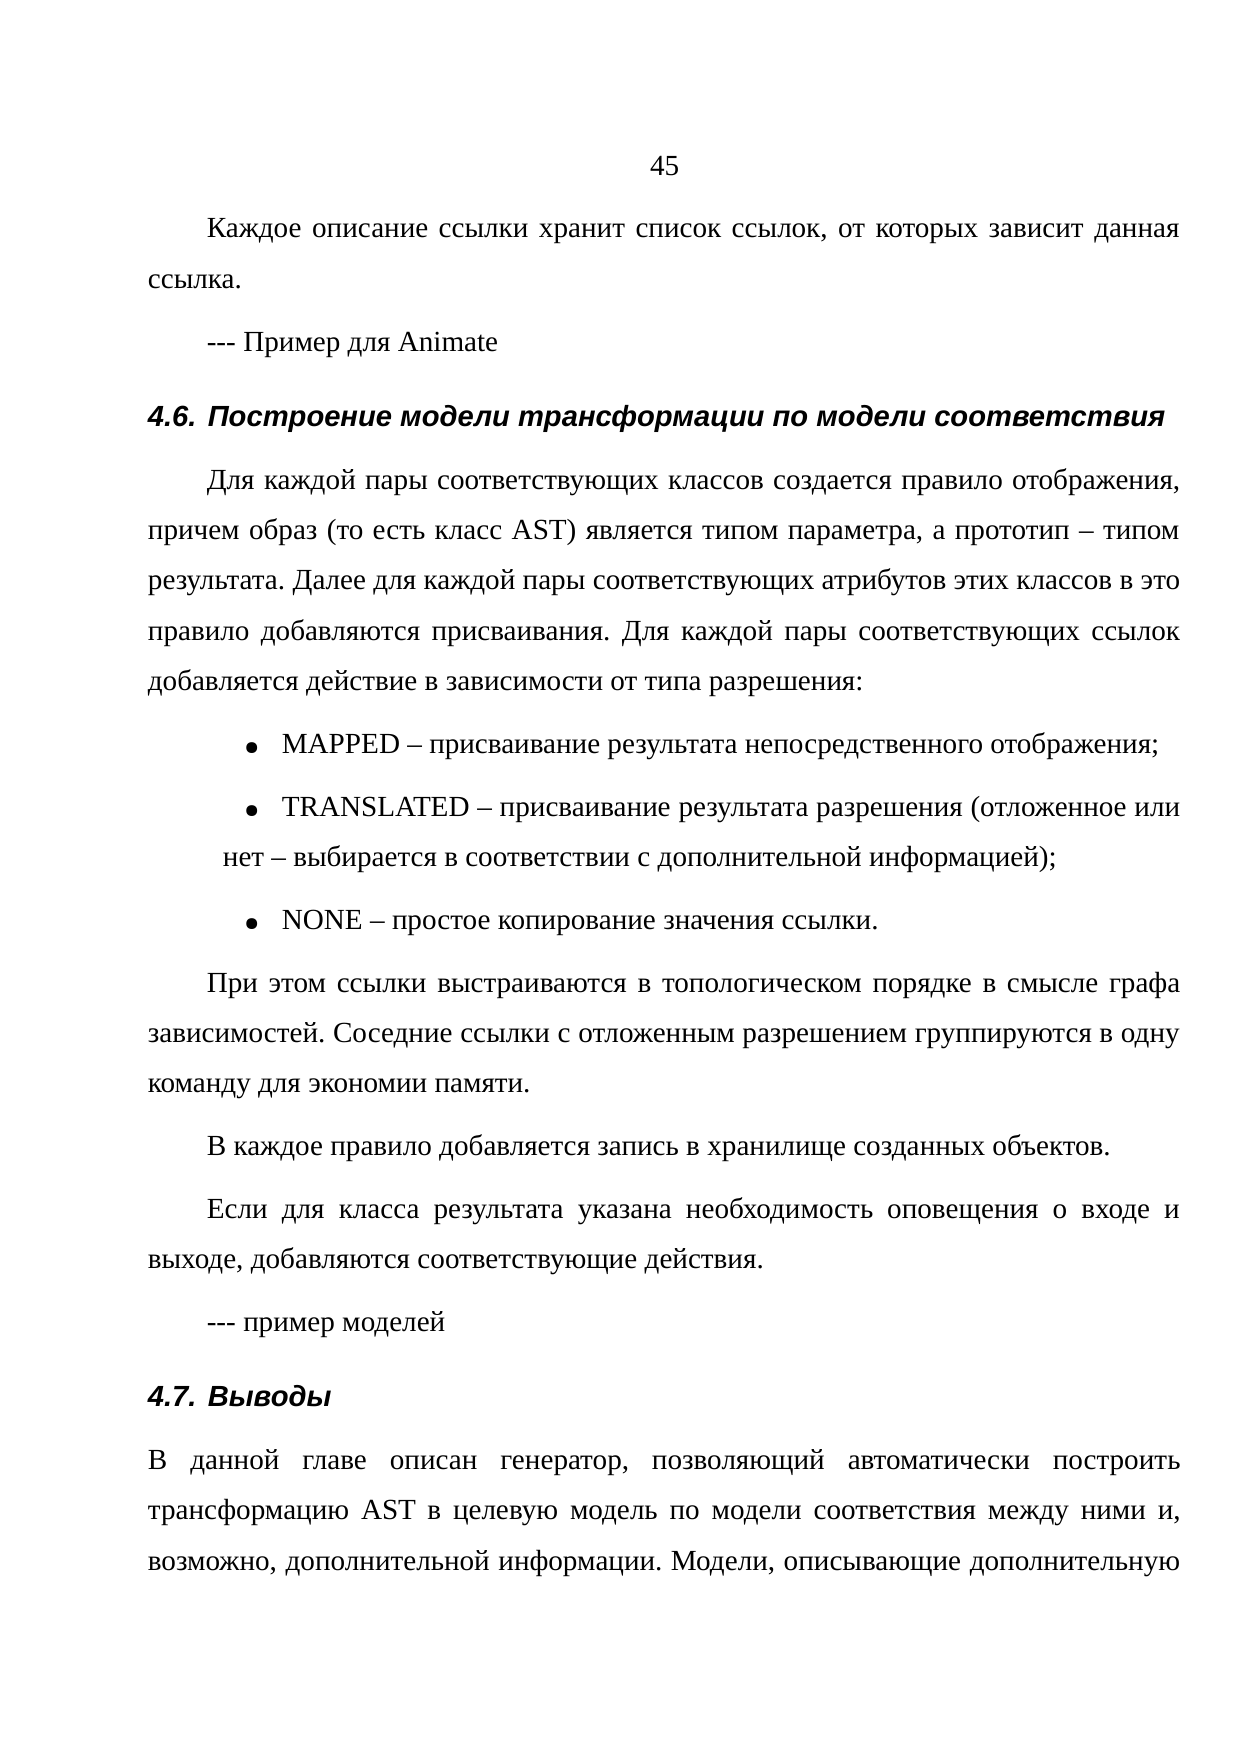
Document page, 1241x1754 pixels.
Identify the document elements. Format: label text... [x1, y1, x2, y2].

text Если для класса результата указана необходимость оповещения о входе и выходе, добавляются соответствующие действия. [148, 1191, 1181, 1275]
text --- пример моделей [148, 1304, 1181, 1338]
list MAPPED – присваивание результата непосредственного отображения; [185, 726, 1181, 759]
text В каждое правило добавляется запись в хранилище созданных объектов. [148, 1128, 1181, 1162]
subtitle Выводы [148, 1379, 1181, 1413]
text Каждое описание ссылки хранит список ссылок, от которых зависит данная ссылка. [148, 211, 1181, 294]
list TRANSLATED – присваивание результата разрешения (отложенное или нет – выбирается в соответствии с дополнительной информацией); [185, 789, 1181, 873]
text --- Пример для Animate [148, 324, 1181, 357]
subtitle Построение модели трансформации по модели соответствия [148, 399, 1181, 433]
list NONE – простое копирование значения ссылки. [185, 902, 1181, 935]
text В данной главе описан генератор, позволяющий автоматически построить трансформацию AST в целевую модель по модели соответствия между ними и, возможно, дополнительной информации. Модели, описывающие дополнительную [148, 1442, 1181, 1576]
text При этом ссылки выстраиваются в топологическом порядке в смысле графа зависимостей. Соседние ссылки с отложенным разрешением группируются в одну команду для экономии памяти. [148, 965, 1181, 1099]
text Для каждой пары соответствующих классов создается правило отображения, причем образ (то есть класс AST) является типом параметра, а прототип – типом результата. Далее для каждой пары соответствующих атрибутов этих классов в это правило добавляются присваивания. Для каждой пары соответствующих ссылок добавляется действие в зависимости от типа разрешения: [148, 462, 1181, 697]
